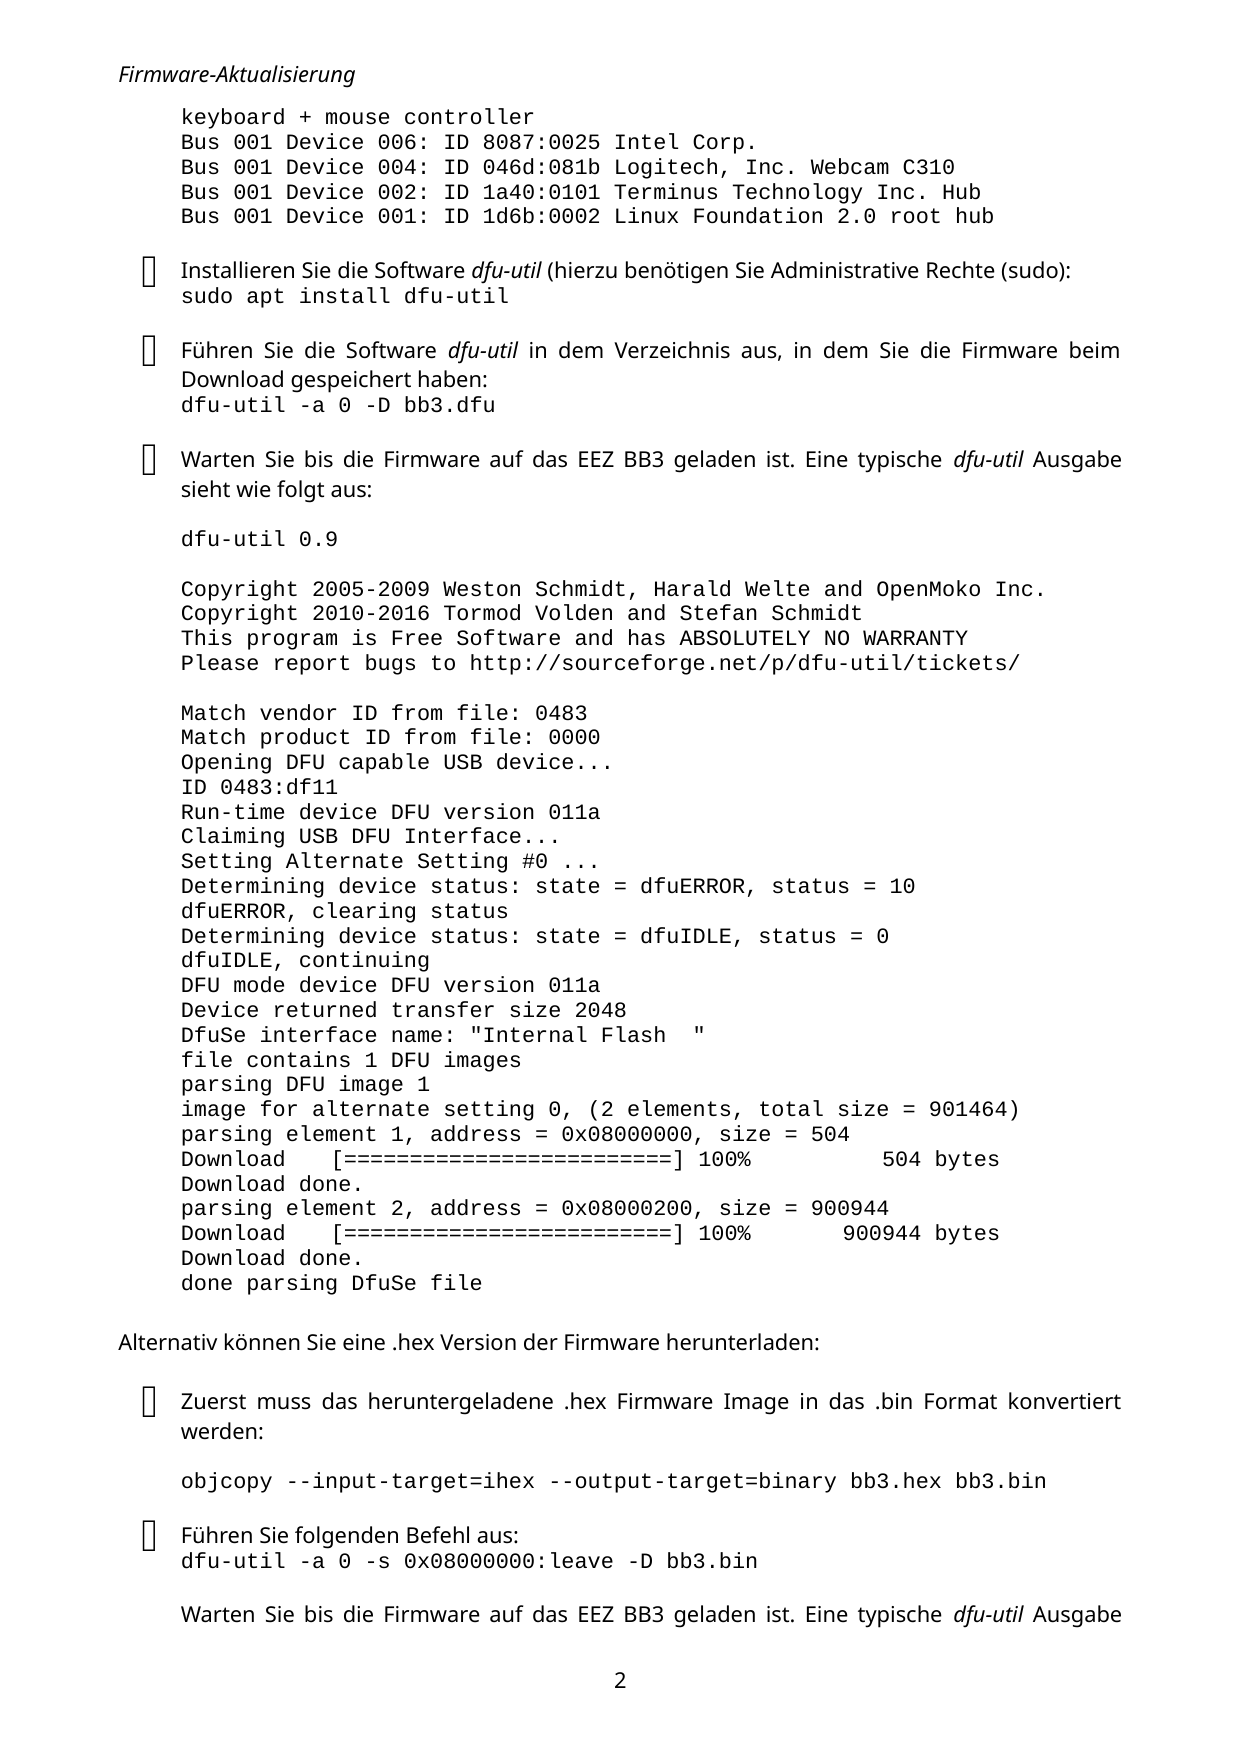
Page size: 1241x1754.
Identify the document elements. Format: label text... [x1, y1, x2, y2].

table_cell  [118, 335, 181, 444]
table_cell Warten Sie bis die Firmware auf das EEZ BB3 geladen ist. Eine typische dfu-util Ausgabe sieht wie folgt aus: dfu-util 0.9 Copyright 2005-2009 Weston Schmidt, Harald Welte and OpenMoko Inc. Copyright 2010-2016 Tormod Volden and Stefan Schmidt This program is Free Software and has ABSOLUTELY NO WARRANTY Please report bugs to http://sourceforge.net/p/dfu-util/tickets/ Match vendor ID from file: 0483 Match product ID from file: 0000 Opening DFU capable USB device... ID 0483:df11 Run-time device DFU version 011a Claiming USB DFU Interface... Setting Alternate Setting #0 ... Determining device status: state = dfuERROR, status = 10 dfuERROR, clearing status Determining device status: state = dfuIDLE, status = 0 dfuIDLE, continuing DFU mode device DFU version 011a Device returned transfer size 2048 DfuSe interface name: "Internal Flash " file contains 1 DFU images parsing DFU image 1 image for alternate setting 0, (2 elements, total size = 901464) parsing element 1, address = 0x08000000, size = 504 Download [=========================] 100% 504 bytes Download done. parsing element 2, address = 0x08000200, size = 900944 Download [=========================] 100% 900944 bytes Download done. done parsing DfuSe file [181, 444, 1122, 1297]
table_cell  [118, 1520, 181, 1629]
table_cell Führen Sie folgenden Befehl aus: dfu-util -a 0 -s 0x08000000:leave -D bb3.bin Warten Sie bis die Firmware auf das EEZ BB3 geladen ist. Eine typische dfu-util Ausgabe [181, 1520, 1122, 1629]
table_cell [118, 107, 181, 255]
table_header Zuerst muss das heruntergeladene .hex Firmware Image in das .bin Format konvertiert werden: objcopy --input-target=ihex --output-target=binary bb3.hex bb3.bin [181, 1386, 1122, 1520]
table_cell Installieren Sie die Software dfu-util (hierzu benötigen Sie Administrative Rechte (sudo): sudo apt install dfu-util [181, 255, 1122, 335]
table_cell keyboard + mouse controller Bus 001 Device 006: ID 8087:0025 Intel Corp. Bus 001 Device 004: ID 046d:081b Logitech, Inc. Webcam C310 Bus 001 Device 002: ID 1a40:0101 Terminus Technology Inc. Hub Bus 001 Device 001: ID 1d6b:0002 Linux Foundation 2.0 root hub [181, 107, 1122, 255]
table_cell Führen Sie die Software dfu-util in dem Verzeichnis aus, in dem Sie die Firmware beim Download gespeichert haben: dfu-util -a 0 -D bb3.dfu [181, 335, 1122, 444]
table_cell  [118, 444, 181, 1297]
table_header  [118, 1386, 181, 1520]
table_cell  [118, 255, 181, 335]
text Alternativ können Sie eine .hex Version der Firmware herunterladen: [118, 1327, 1122, 1356]
